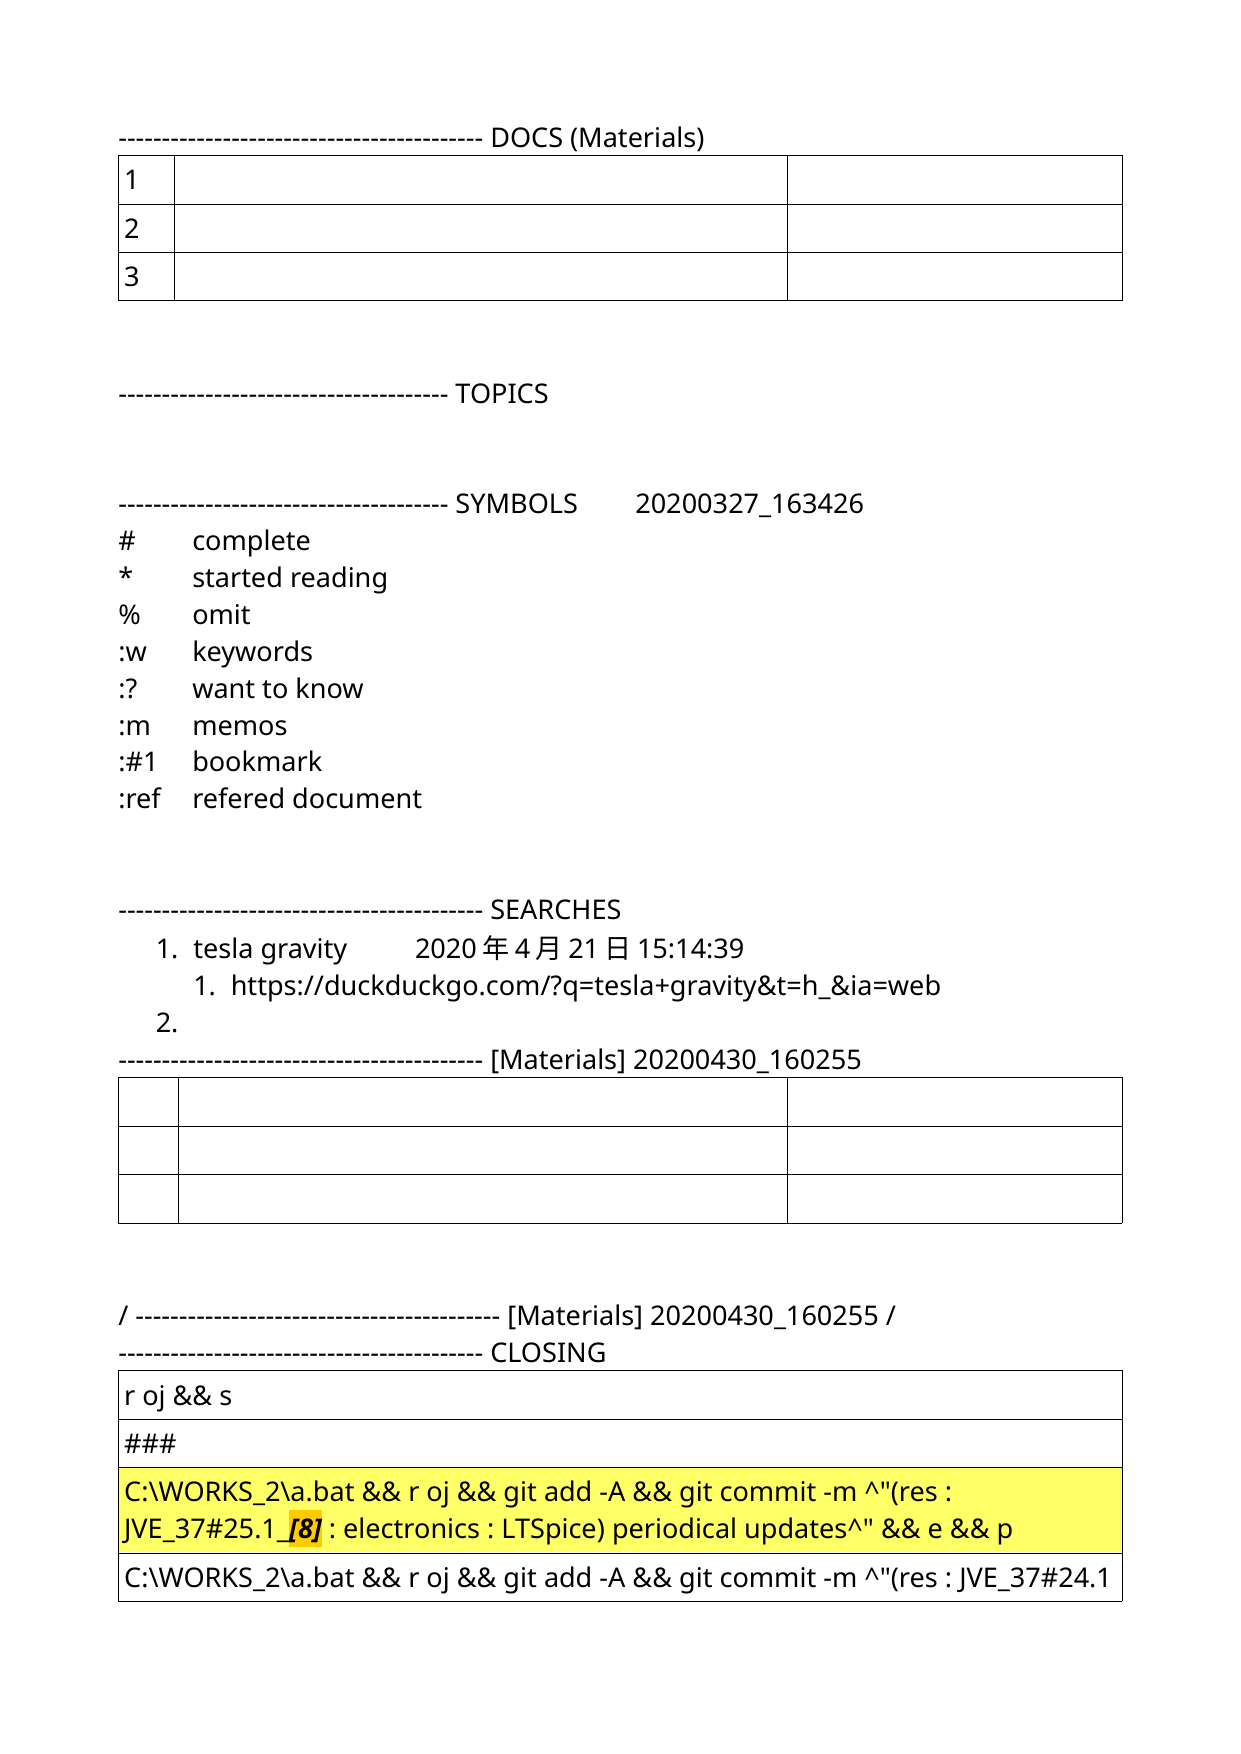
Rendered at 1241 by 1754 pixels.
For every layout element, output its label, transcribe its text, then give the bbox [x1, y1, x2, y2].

text ------------------------------------------ CLOSING [118, 1333, 1122, 1370]
table_cell [175, 253, 787, 300]
text :#1 bookmark [118, 743, 1122, 780]
table_cell C:\WORKS_2\a.bat && r oj && git add -A && git commit -m ^"(res : JVE_37#24.1 [119, 1554, 1122, 1601]
table_cell [119, 1127, 178, 1174]
text -------------------------------------- SYMBOLS 20200327_163426 [118, 485, 1122, 522]
text % omit [118, 595, 1122, 632]
text :m memos [118, 706, 1122, 743]
table_header [119, 1078, 178, 1126]
table_cell [179, 1175, 787, 1223]
text :ref refered document [118, 780, 1122, 817]
list tesla gravity 2020年4月21日15:14:39 [156, 927, 1122, 967]
text :w keywords [118, 632, 1122, 669]
table_cell [179, 1127, 787, 1174]
text ------------------------------------------ [Materials] 20200430_160255 [118, 1040, 1122, 1077]
text * started reading [118, 558, 1122, 595]
text / ------------------------------------------ [Materials] 20200430_160255 / [118, 1296, 1122, 1333]
table_cell [788, 1175, 1122, 1223]
table_cell C:\WORKS_2\a.bat && r oj && git add -A && git commit -m ^"(res : JVE_37#25.1_[8] : electronics : LTSpice) periodical updates^" && e && p [119, 1468, 1122, 1552]
list https://duckduckgo.com/?q=tesla+gravity&t=h_&ia=web [193, 967, 1122, 1003]
text -------------------------------------- TOPICS [118, 374, 1122, 411]
table_cell [175, 205, 787, 252]
table_cell [788, 1127, 1122, 1174]
text ------------------------------------------ DOCS (Materials) [118, 118, 1122, 155]
table_cell [788, 253, 1122, 300]
table_cell ### [119, 1420, 1122, 1467]
table_cell [788, 205, 1122, 252]
table_header [788, 1078, 1122, 1126]
text ------------------------------------------ SEARCHES [118, 890, 1122, 927]
table_header [179, 1078, 787, 1126]
table_header 1 [119, 156, 174, 203]
text # complete [118, 522, 1122, 558]
table_header r oj && s [119, 1371, 1122, 1419]
table_cell 3 [119, 253, 174, 300]
table_header [788, 156, 1122, 203]
text :? want to know [118, 669, 1122, 706]
table_header [175, 156, 787, 203]
table_cell 2 [119, 205, 174, 252]
table_cell [119, 1175, 178, 1223]
